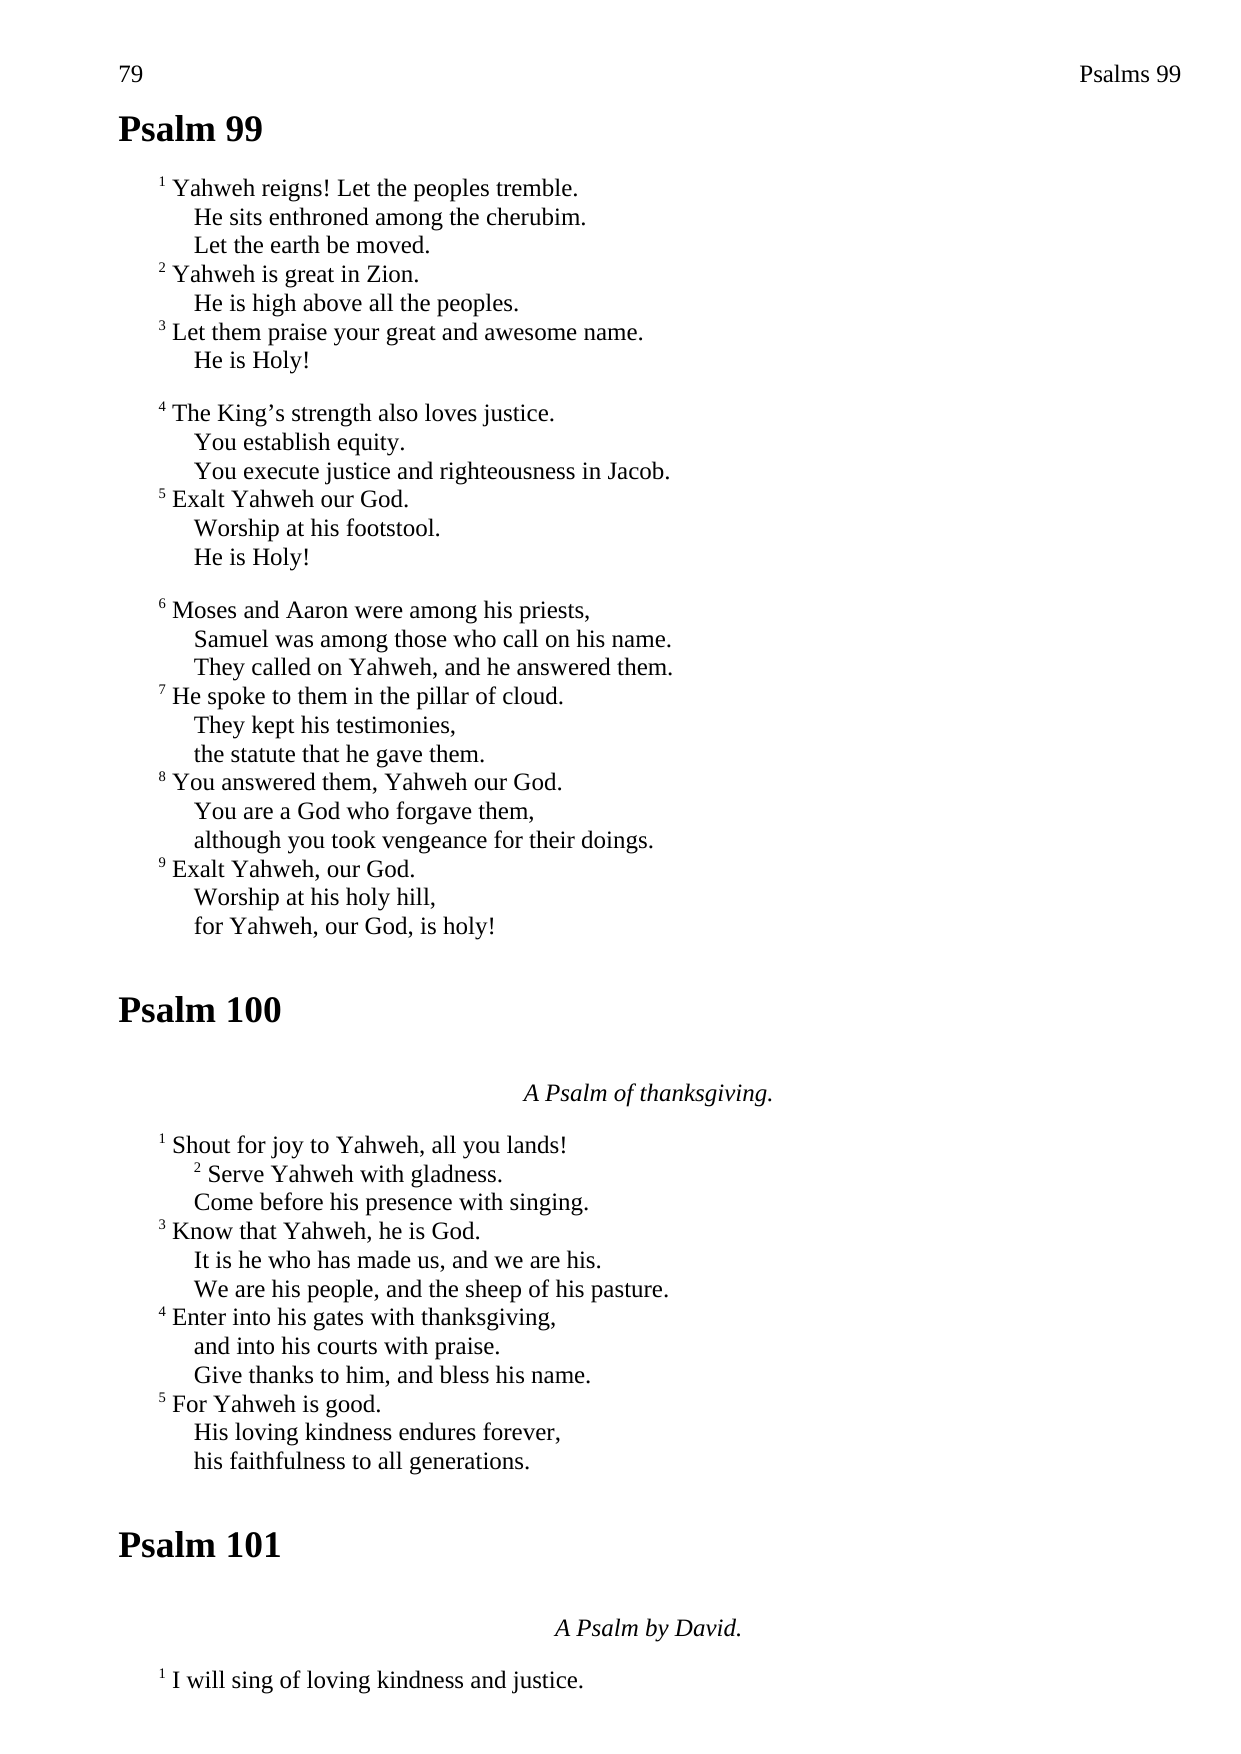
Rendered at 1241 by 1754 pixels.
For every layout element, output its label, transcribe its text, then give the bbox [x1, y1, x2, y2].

text A Psalm of thanksgiving. [118, 1078, 1181, 1106]
text You execute justice and righteousness in Jacob. [194, 456, 1181, 484]
text 1 I will sing of loving kindness and justice. [158, 1665, 1181, 1694]
text Worship at his footstool. [194, 513, 1181, 542]
text 2 Serve Yahweh with gladness. [194, 1159, 1181, 1187]
text 2 Yahweh is great in Zion. [158, 259, 1181, 288]
text 5 For Yahweh is good. [158, 1389, 1181, 1417]
text Let the earth be moved. [194, 231, 1181, 259]
text Psalm 101 [118, 1522, 1181, 1565]
text You are a God who forgave them, [194, 796, 1181, 825]
text Give thanks to him, and bless his name. [194, 1360, 1181, 1389]
text It is he who has made us, and we are his. [194, 1245, 1181, 1274]
text 3 Let them praise your great and awesome name. [158, 317, 1181, 346]
text Come before his presence with singing. [194, 1187, 1181, 1216]
text 4 Enter into his gates with thanksgiving, [158, 1302, 1181, 1331]
text 1 Yahweh reigns! Let the peoples tremble. [158, 173, 1181, 202]
text 8 You answered them, Yahweh our God. [158, 767, 1181, 796]
text although you took vengeance for their doings. [194, 825, 1181, 854]
text They called on Yahweh, and he answered them. [194, 652, 1181, 681]
text 7 He spoke to them in the pillar of cloud. [158, 681, 1181, 710]
text Samuel was among those who call on his name. [194, 624, 1181, 652]
text 5 Exalt Yahweh our God. [158, 484, 1181, 513]
text Worship at his holy hill, [194, 882, 1181, 911]
text 4 The King’s strength also loves justice. [158, 398, 1181, 427]
text We are his people, and the sheep of his pasture. [194, 1274, 1181, 1302]
text 9 Exalt Yahweh, our God. [158, 854, 1181, 882]
text He is Holy! [194, 346, 1181, 374]
text for Yahweh, our God, is holy! [194, 911, 1181, 940]
text and into his courts with praise. [194, 1331, 1181, 1360]
text his faithfulness to all generations. [194, 1446, 1181, 1475]
text He is high above all the peoples. [194, 288, 1181, 317]
text He is Holy! [194, 542, 1181, 571]
text 6 Moses and Aaron were among his priests, [158, 595, 1181, 624]
text Psalm 99 [118, 106, 1181, 149]
text He sits enthroned among the cherubim. [194, 202, 1181, 231]
text the statute that he gave them. [194, 739, 1181, 767]
text His loving kindness endures forever, [194, 1417, 1181, 1446]
text They kept his testimonies, [194, 710, 1181, 739]
text You establish equity. [194, 427, 1181, 456]
text A Psalm by David. [118, 1613, 1181, 1641]
text Psalm 100 [118, 987, 1181, 1030]
text 3 Know that Yahweh, he is God. [158, 1216, 1181, 1245]
text 1 Shout for joy to Yahweh, all you lands! [158, 1130, 1181, 1159]
